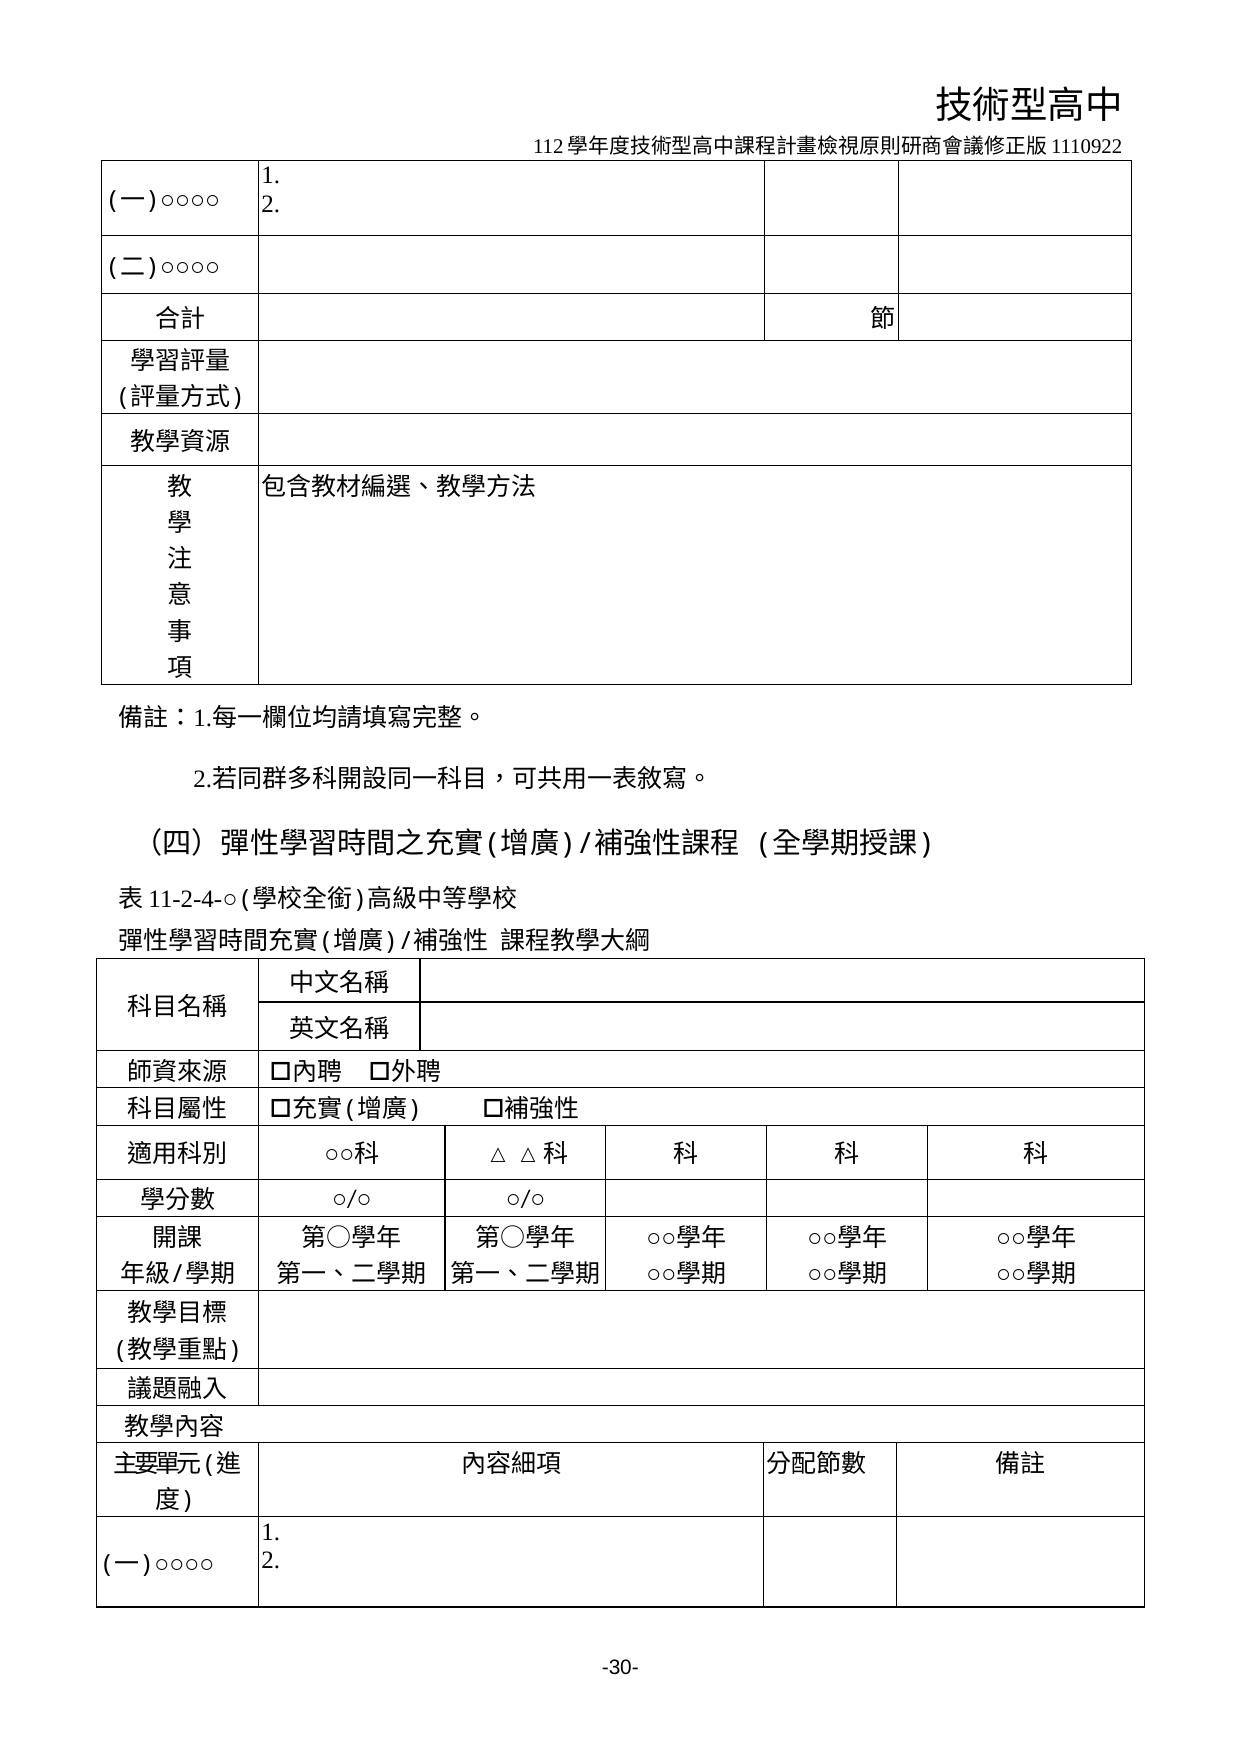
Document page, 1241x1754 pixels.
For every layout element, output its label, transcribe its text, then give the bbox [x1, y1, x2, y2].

table_cell 第○學年 第一、二學期 [259, 1217, 444, 1289]
table_cell [421, 1003, 1144, 1050]
table_cell 教學目標 (教學重點) [97, 1291, 258, 1368]
table_cell [1132, 465, 1138, 683]
table_cell 分配節數 [764, 1443, 896, 1516]
table_cell △△科 [446, 1126, 605, 1179]
table_cell 教 學 注 意 事 項 [102, 466, 258, 683]
table_cell 包含教材編選、教學方法 [259, 466, 1131, 683]
table_cell 1. 2. [259, 1517, 763, 1606]
table_cell ○○學年 ○○學期 [767, 1217, 927, 1289]
table_cell [928, 1180, 1144, 1216]
table_cell (二)○○○○ [102, 236, 258, 293]
table_cell ○○學年 ○○學期 [928, 1217, 1144, 1289]
table_cell [765, 236, 898, 293]
table_cell 內容細項 [259, 1443, 763, 1516]
table_cell [259, 294, 764, 339]
table_cell [259, 341, 1131, 413]
table_cell (一)○○○○ [102, 161, 258, 234]
text （四）彈性學習時間之充實(增廣)/補強性課程 (全學期授課) [133, 819, 1122, 862]
table_cell [1132, 340, 1138, 413]
table_cell [1132, 235, 1138, 293]
table_cell [1132, 293, 1138, 339]
table_cell 科 [928, 1126, 1144, 1179]
table_cell [1132, 160, 1138, 234]
table_cell [765, 161, 898, 234]
table_cell [897, 1517, 1144, 1606]
table_cell 開課 年級/學期 [97, 1217, 258, 1289]
table_cell [259, 414, 1131, 465]
table_cell 適用科別 [97, 1126, 258, 1179]
table_cell 第○學年 第一、二學期 [446, 1217, 605, 1289]
text 彈性學習時間充實(增廣)/補強性 課程教學大綱 [118, 916, 1122, 958]
table_cell [764, 1517, 896, 1606]
table_cell 教學資源 [102, 414, 258, 465]
table_cell 學分數 [97, 1180, 258, 1216]
table_cell 合計 [102, 294, 258, 339]
text 表11-2-4-○(學校全銜)高級中等學校 [118, 874, 1122, 916]
table_cell [767, 1180, 927, 1216]
table_cell [259, 1291, 1144, 1368]
table_header 科目名稱 [97, 959, 258, 1050]
table_cell 科目屬性 [97, 1088, 258, 1124]
table_cell 科 [767, 1126, 927, 1179]
table_cell ○○科 [259, 1126, 444, 1179]
table_cell 學習評量 (評量方式) [102, 341, 258, 413]
table_cell 節 [765, 294, 898, 339]
table_cell [1132, 413, 1138, 465]
table_cell 內聘 外聘 [259, 1051, 1144, 1087]
table_header [421, 959, 1144, 1001]
table_cell [899, 294, 1131, 339]
table_cell 充實(增廣) 補強性 [259, 1088, 1144, 1124]
table_cell 教學內容 [97, 1406, 1144, 1442]
table_cell [606, 1180, 766, 1216]
table_cell (一)○○○○ [97, 1517, 258, 1606]
table_cell [259, 236, 764, 293]
table_cell 備註 [897, 1443, 1144, 1516]
table_cell ○/○ [259, 1180, 444, 1216]
table_cell ○/○ [446, 1180, 605, 1216]
table_cell 議題融入 [97, 1369, 258, 1405]
table_cell 科 [606, 1126, 766, 1179]
table_cell [899, 161, 1131, 234]
table_cell ○○學年 ○○學期 [606, 1217, 766, 1289]
table_cell 1. 2. [259, 161, 764, 234]
table_cell [259, 1369, 1144, 1405]
table_cell 英文名稱 [259, 1003, 419, 1050]
text 備註：1.每一欄位均請填寫完整。 [118, 697, 1122, 733]
table_header 中文名稱 [259, 959, 419, 1001]
table_cell 師資來源 [97, 1051, 258, 1087]
text 2.若同群多科開設同一科目，可共用一表敘寫。 [118, 758, 1122, 794]
table_cell 主要單元(進度) [97, 1443, 258, 1516]
table_cell [899, 236, 1131, 293]
